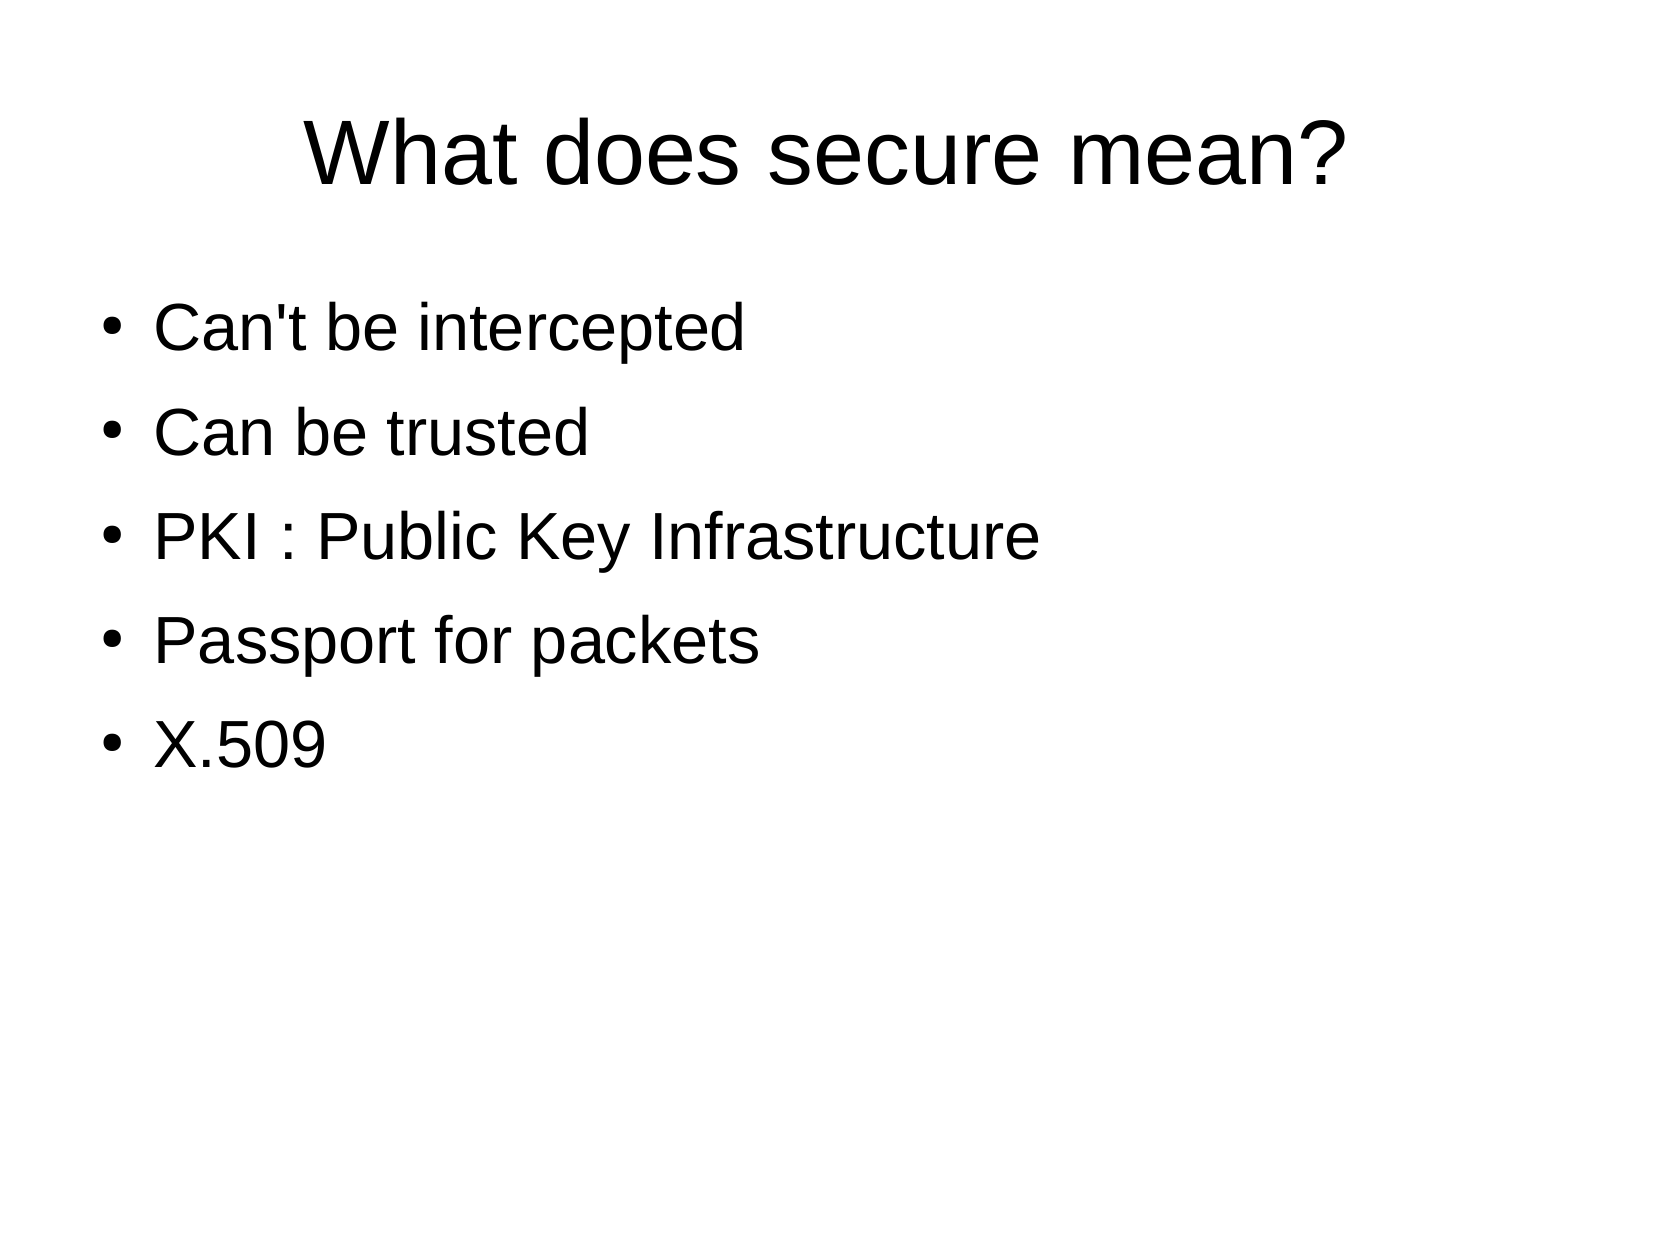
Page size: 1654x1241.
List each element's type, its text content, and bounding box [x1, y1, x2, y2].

list Can't be intercepted Can be trusted PKI : Public Key Infrastructure Passport for packets X.509 [82, 290, 1571, 1010]
title What does secure mean? [82, 49, 1571, 257]
